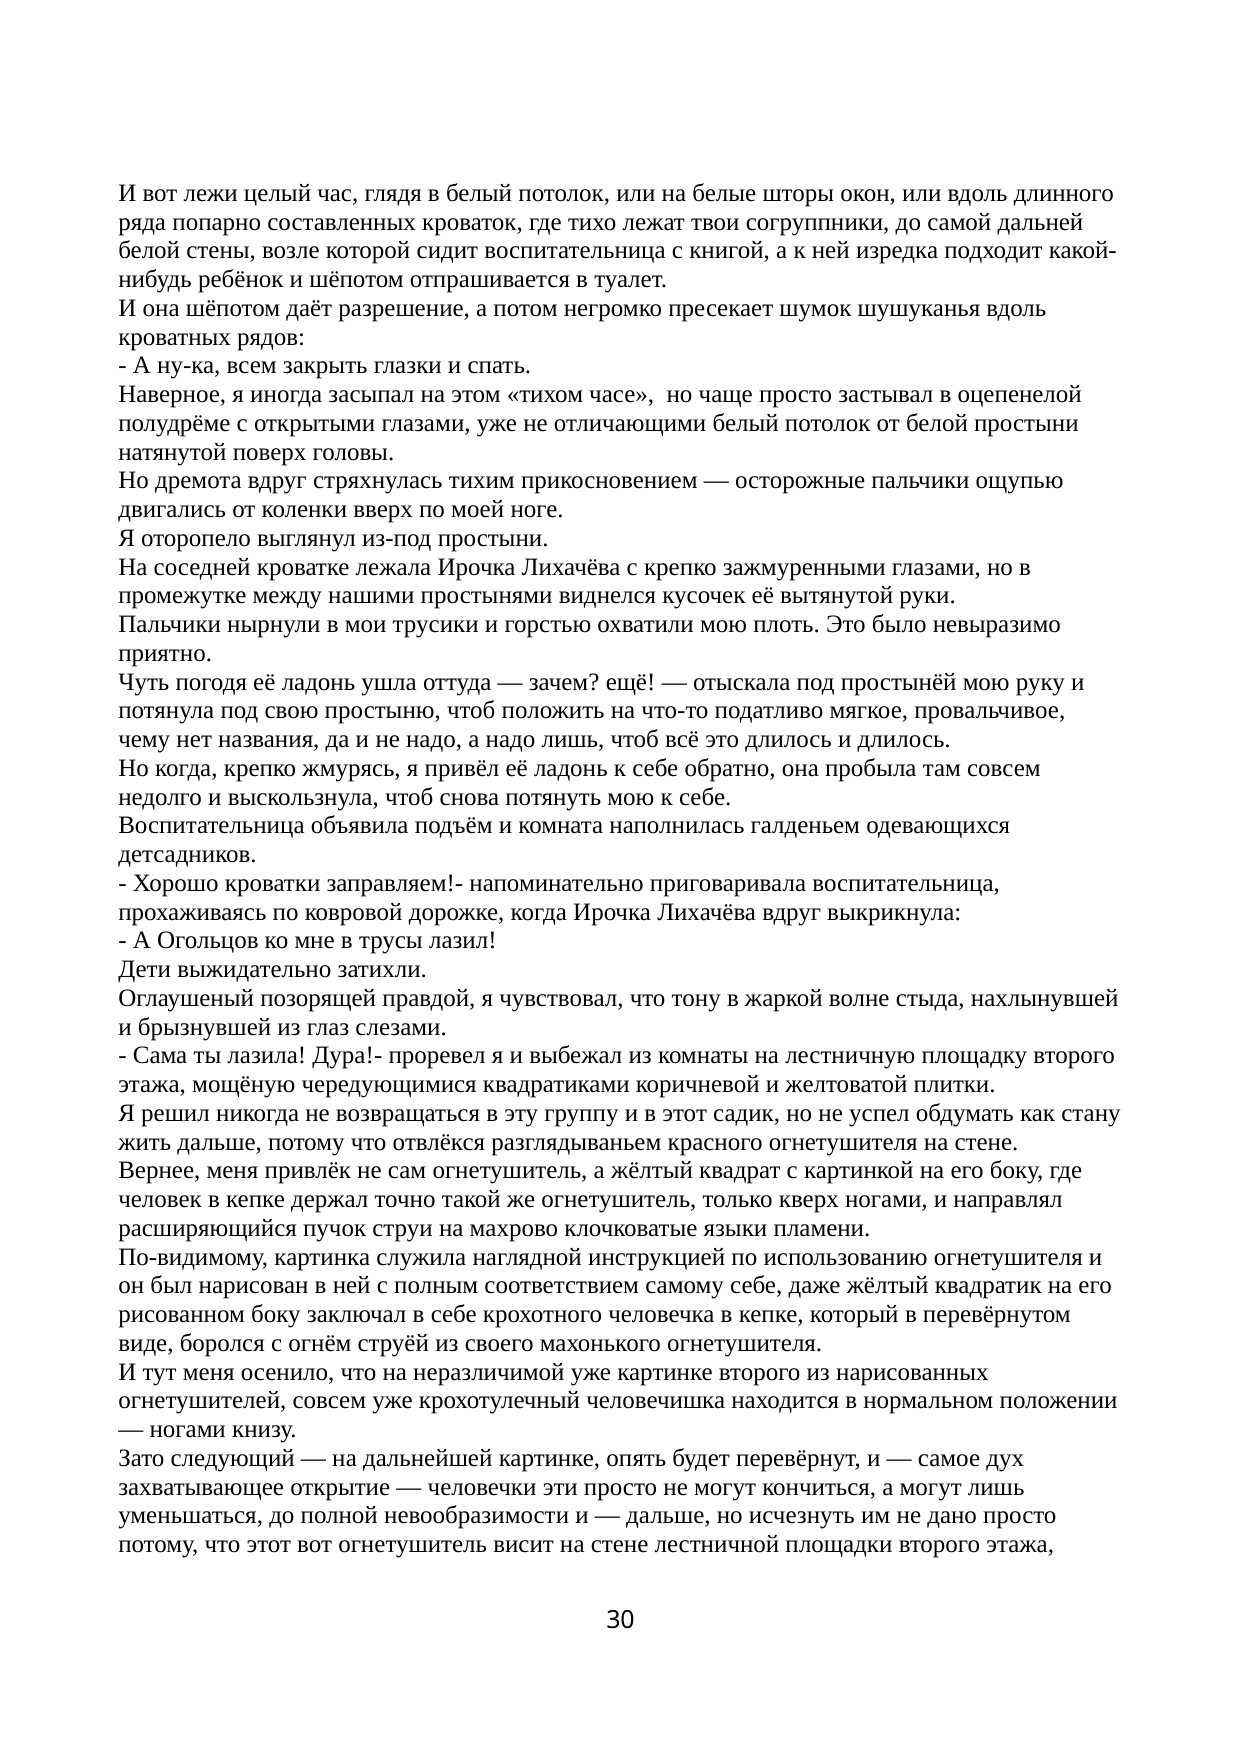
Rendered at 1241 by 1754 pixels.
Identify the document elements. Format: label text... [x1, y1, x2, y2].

text Я решил никогда не возвращаться в эту группу и в этот садик, но не успел обдумать как стану жить дальше, потому что отвлёкся разглядываньем красного огнетушителя на стене. [118, 1098, 1122, 1156]
text И тут меня осенило, что на неразличимой уже картинке второго из нарисованных огнетушителей, совсем уже крохотулечный человечишка находится в нормальном положении — ногами книзу. [118, 1357, 1122, 1443]
text Но когда, крепко жмурясь, я привёл её ладонь к себе обратно, она пробыла там совсем недолго и выскользнула, чтоб снова потянуть мою к себе. [118, 753, 1122, 811]
text По-видимому, картинка служила наглядной инструкцией по использованию огнетушителя и он был нарисован в ней с полным соответствием самому себе, даже жёлтый квадратик на его рисованном боку заключал в себе крохотного человечка в кепке, который в перевёрнутом виде, боролся с огнём струёй из своего махонького огнетушителя. [118, 1242, 1122, 1357]
text Зато следующий — на дальнейшей картинке, опять будет перевёрнут, и — самое дух захватывающее открытие — человечки эти просто не могут кончиться, а могут лишь уменьшаться, до полной невообразимости и — дальше, но исчезнуть им не дано просто потому, что этот вот огнетушитель висит на стене лестничной площадки второго этажа, [118, 1443, 1122, 1558]
text - А Огольцов ко мне в трусы лазил! [118, 926, 1122, 954]
text Дети выжидательно затихли. [118, 954, 1122, 983]
text Вернее, меня привлёк не сам огнетушитель, а жёлтый квадрат с картинкой на его боку, где человек в кепке держал точно такой же огнетушитель, только кверх ногами, и направлял расширяющийся пучок струи на махрово клочковатые языки пламени. [118, 1156, 1122, 1242]
text Воспитательница объявила подъём и комната наполнилась галденьем одевающихся детсадников. [118, 811, 1122, 868]
text - Сама ты лазила! Дура!- проревел я и выбежал из комнаты на лестничную площадку второго этажа, мощёную чередующимися квадратиками коричневой и желтоватой плитки. [118, 1041, 1122, 1098]
text Оглаушеный позорящей правдой, я чувствовал, что тону в жаркой волне стыда, нахлынувшей и брызнувшей из глаз слезами. [118, 983, 1122, 1041]
text Чуть погодя её ладонь ушла оттуда — зачем? ещё! — отыскала под простынёй мою руку и потянула под свою простыню, чтоб положить на что-то податливо мягкое, провальчивое, чему нет названия, да и не надо, а надо лишь, чтоб всё это длилось и длилось. [118, 667, 1122, 753]
text На соседней кроватке лежала Ирочка Лихачёва с крепко зажмуренными глазами, но в промежутке между нашими простынями виднелся кусочек её вытянутой руки. [118, 552, 1122, 609]
text Я оторопело выглянул из-под простыни. [118, 523, 1122, 552]
text И вот лежи целый час, глядя в белый потолок, или на белые шторы окон, или вдоль длинного ряда попарно составленных кроваток, где тихо лежат твои согруппники, до самой дальней белой стены, возле которой сидит воспитательница с книгой, а к ней изредка подходит какой-нибудь ребёнок и шёпотом отпрашивается в туалет. [118, 178, 1122, 293]
text Пальчики нырнули в мои трусики и горстью охватили мою плоть. Это было невыразимо приятно. [118, 609, 1122, 667]
text Наверное, я иногда засыпал на этом «тихом часе», но чаще просто застывал в оцепенелой полудрёме с открытыми глазами, уже не отличающими белый потолок от белой простыни натянутой поверх головы. [118, 379, 1122, 466]
text И она шёпотом даёт разрешение, а потом негромко пресекает шумок шушуканья вдоль кроватных рядов: [118, 293, 1122, 351]
text - А ну-ка, всем закрыть глазки и спать. [118, 351, 1122, 379]
text - Хорошо кроватки заправляем!- напоминательно приговаривала воспитательница, прохаживаясь по ковровой дорожке, когда Ирочка Лихачёва вдруг выкрикнула: [118, 868, 1122, 926]
text Но дремота вдруг стряхнулась тихим прикосновением — осторожные пальчики ощупью двигались от коленки вверх по моей ноге. [118, 466, 1122, 523]
